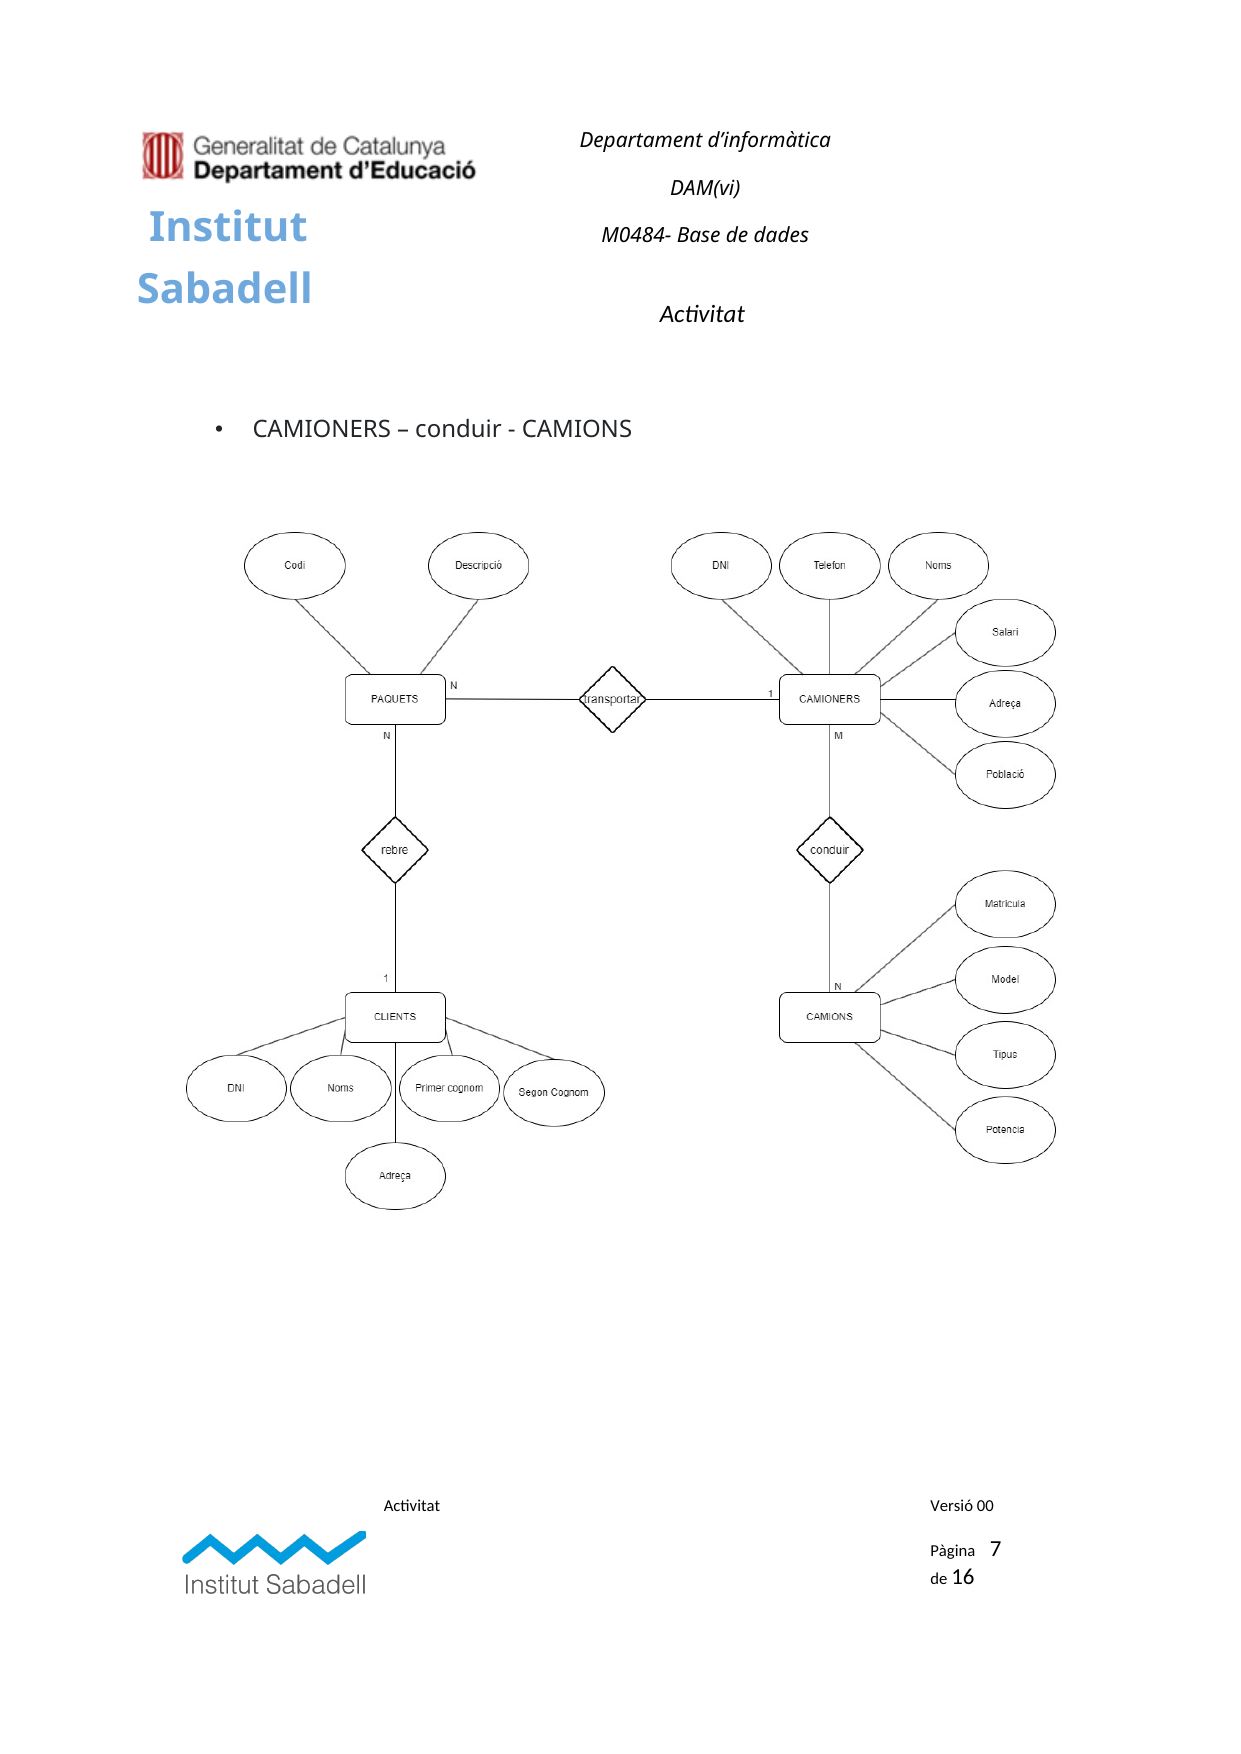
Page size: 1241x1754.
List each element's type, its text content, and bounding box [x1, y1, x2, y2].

picture [182, 1531, 357, 1555]
picture [177, 523, 1063, 1219]
picture [182, 1539, 367, 1600]
list CAMIONERS – conduir - CAMIONS [215, 411, 1063, 444]
picture [135, 126, 490, 193]
